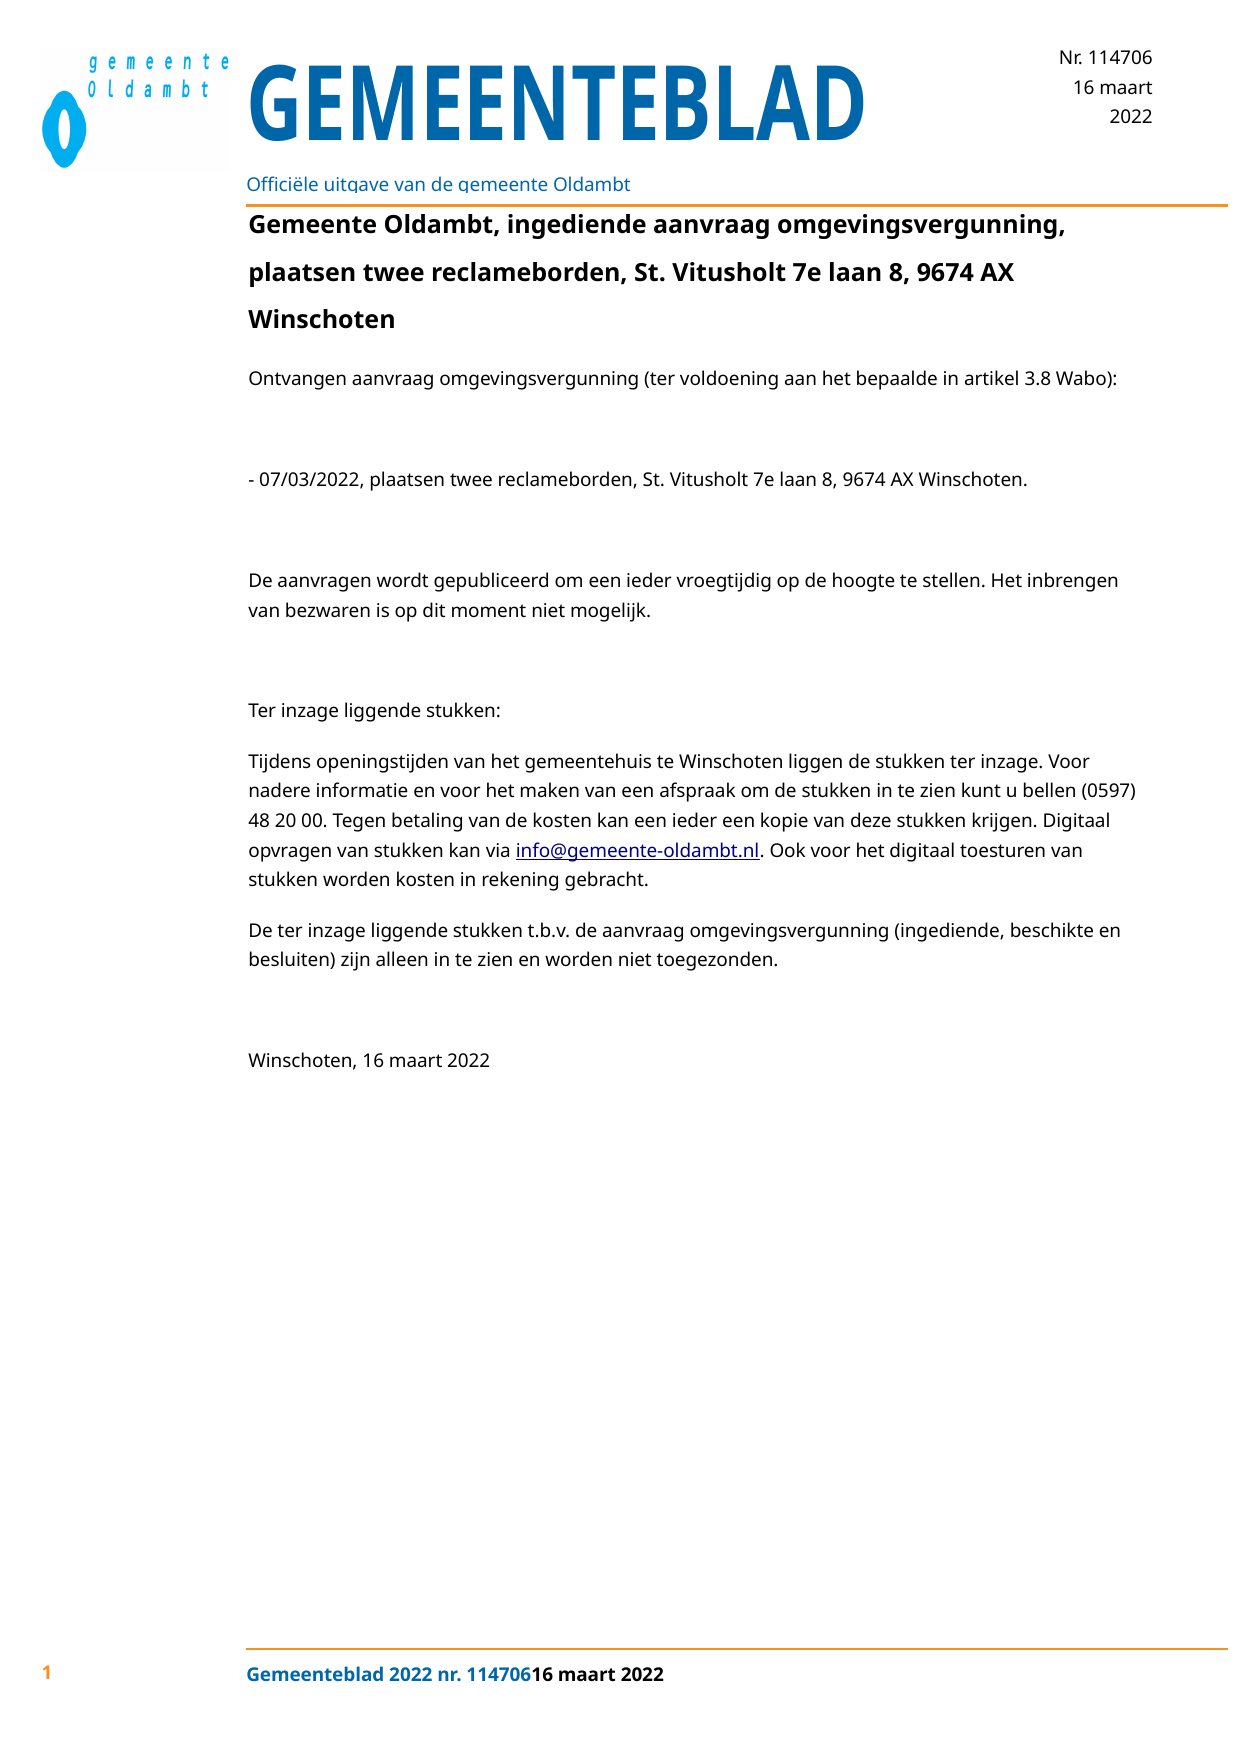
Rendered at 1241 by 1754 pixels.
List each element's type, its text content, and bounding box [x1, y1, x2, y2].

text Tijdens openingstijden van het gemeentehuis te Winschoten liggen de stukken ter inzage. Voor nadere informatie en voor het maken van een afspraak om de stukken in te zien kunt u bellen (0597) 48 20 00. Tegen betaling van de kosten kan een ieder een kopie van deze stukken krijgen. Digitaal opvragen van stukken kan via info@gemeente-oldambt.nl. Ook voor het digitaal toesturen van stukken worden kosten in rekening gebracht. [248, 748, 1152, 892]
text Ter inzage liggende stukken: [248, 698, 1152, 723]
text - 07/03/2022, plaatsen twee reclameborden, St. Vitusholt 7e laan 8, 9674 AX Winschoten. [248, 466, 1152, 492]
picture [41, 47, 231, 172]
text De ter inzage liggende stukken t.b.v. de aanvraag omgevingsvergunning (ingediende, beschikte en besluiten) zijn alleen in te zien en worden niet toegezonden. [248, 917, 1152, 972]
text Winschoten, 16 maart 2022 [248, 1047, 1152, 1073]
text Ontvangen aanvraag omgevingsvergunning (ter voldoening aan het bepaalde in artikel 3.8 Wabo): [248, 366, 1152, 391]
text De aanvragen wordt gepubliceerd om een ieder vroegtijdig op de hoogte te stellen. Het inbrengen van bezwaren is op dit moment niet mogelijk. [248, 567, 1152, 622]
text Gemeente Oldambt, ingediende aanvraag omgevingsvergunning, plaatsen twee reclameborden, St. Vitusholt 7e laan 8, 9674 AX Winschoten [248, 207, 1152, 336]
